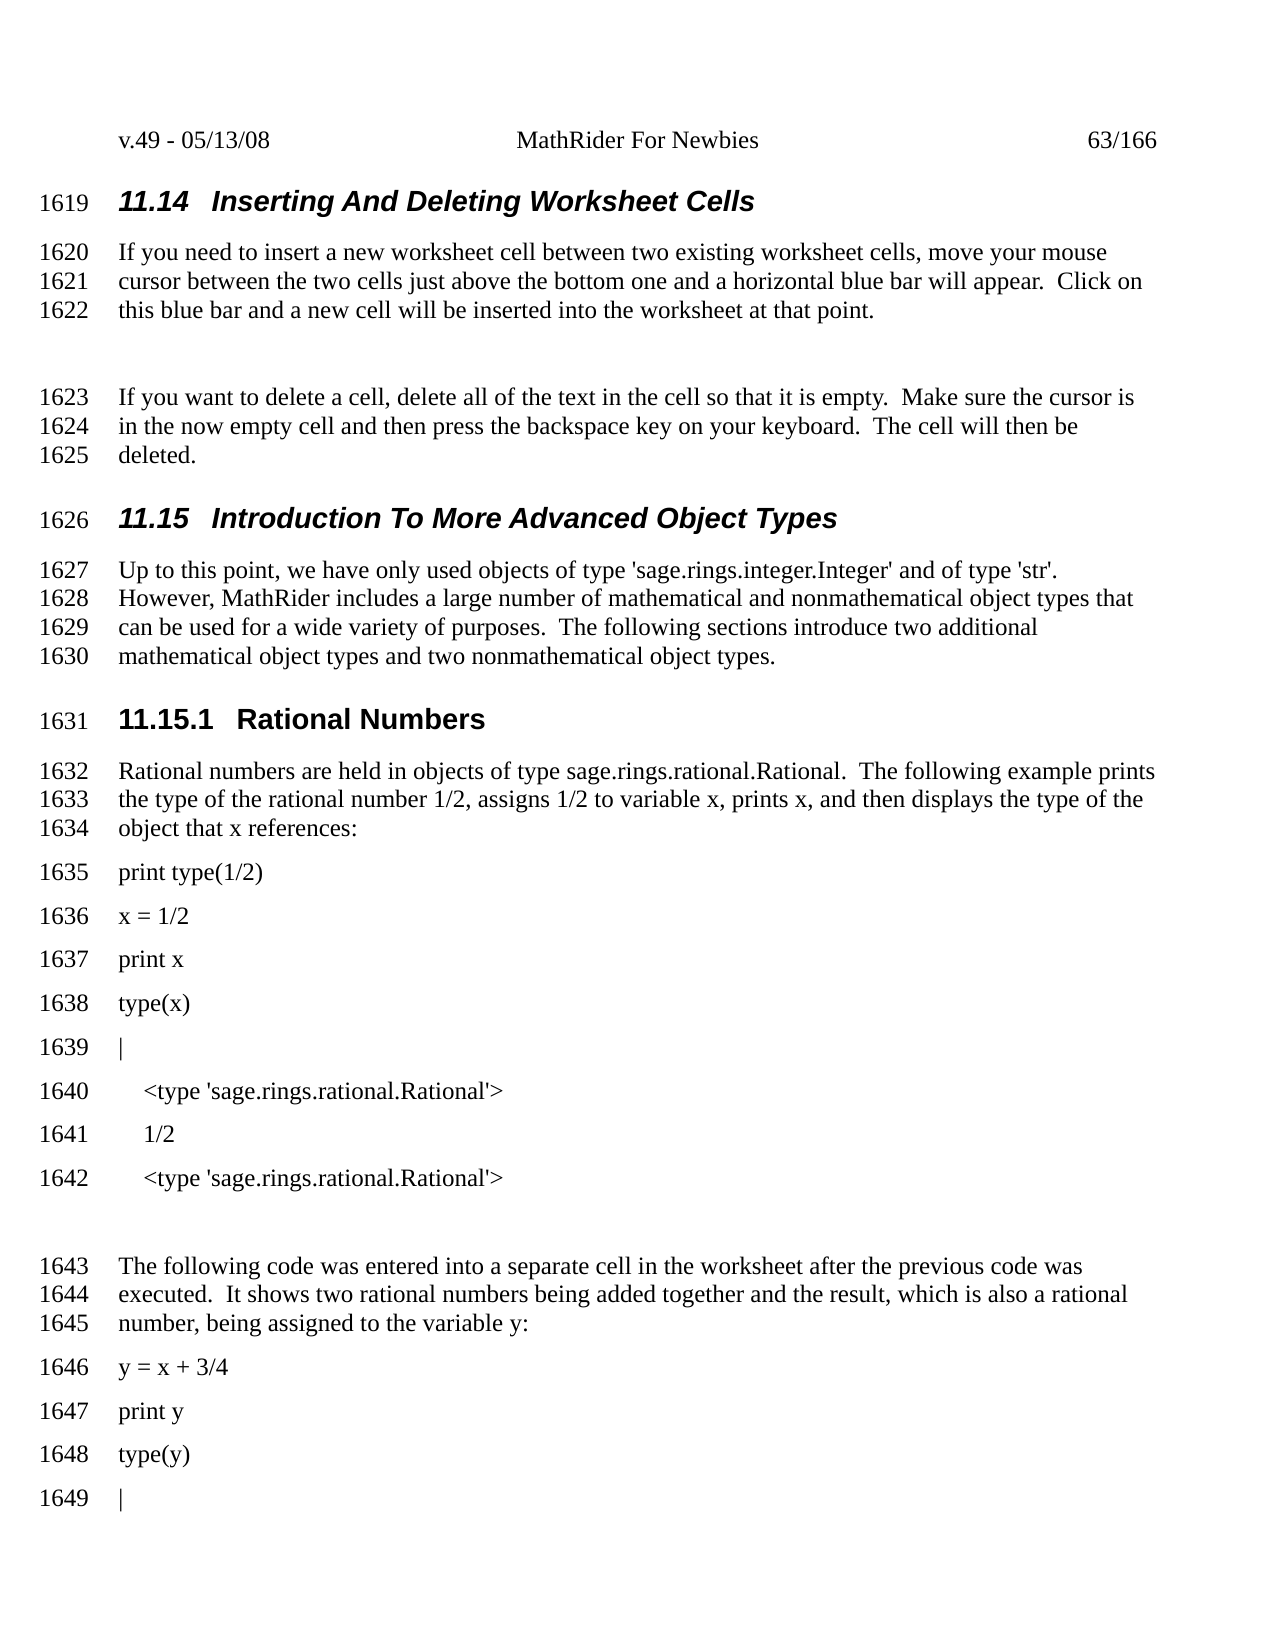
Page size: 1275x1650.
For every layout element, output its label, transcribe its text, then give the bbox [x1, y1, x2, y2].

subtitle Inserting And Deleting Worksheet Cells [118, 184, 1157, 217]
text x = 1/2 [118, 901, 1157, 929]
text print y [118, 1396, 1157, 1424]
text | [118, 1483, 1157, 1512]
text type(x) [118, 988, 1157, 1017]
text The following code was entered into a separate cell in the worksheet after the previous code was executed. It shows two rational numbers being added together and the result, which is also a rational number, being assigned to the variable y: [118, 1251, 1157, 1337]
text If you need to insert a new worksheet cell between two existing worksheet cells, move your mouse cursor between the two cells just above the bottom one and a horizontal blue bar will appear. Click on this blue bar and a new cell will be inserted into the worksheet at that point. [118, 237, 1157, 324]
text Rational numbers are held in objects of type sage.rings.rational.Rational. The following example prints the type of the rational number 1/2, assigns 1/2 to variable x, prints x, and then displays the type of the object that x references: [118, 756, 1157, 842]
text 1/2 [118, 1119, 1157, 1148]
text <type 'sage.rings.rational.Rational'> [118, 1163, 1157, 1192]
subtitle Rational Numbers [118, 702, 1157, 736]
subtitle Introduction To More Advanced Object Types [118, 501, 1157, 535]
text print type(1/2) [118, 857, 1157, 886]
text If you want to delete a cell, delete all of the text in the cell so that it is empty. Make sure the cursor is in the now empty cell and then press the backspace key on your keyboard. The cell will then be deleted. [118, 382, 1157, 469]
text type(y) [118, 1439, 1157, 1468]
text Up to this point, we have only used objects of type 'sage.rings.integer.Integer' and of type 'str'. However, MathRider includes a large number of mathematical and nonmathematical object types that can be used for a wide variety of purposes. The following sections introduce two additional mathematical object types and two nonmathematical object types. [118, 555, 1157, 670]
text print x [118, 944, 1157, 973]
text | [118, 1032, 1157, 1061]
text <type 'sage.rings.rational.Rational'> [118, 1076, 1157, 1104]
text y = x + 3/4 [118, 1352, 1157, 1381]
